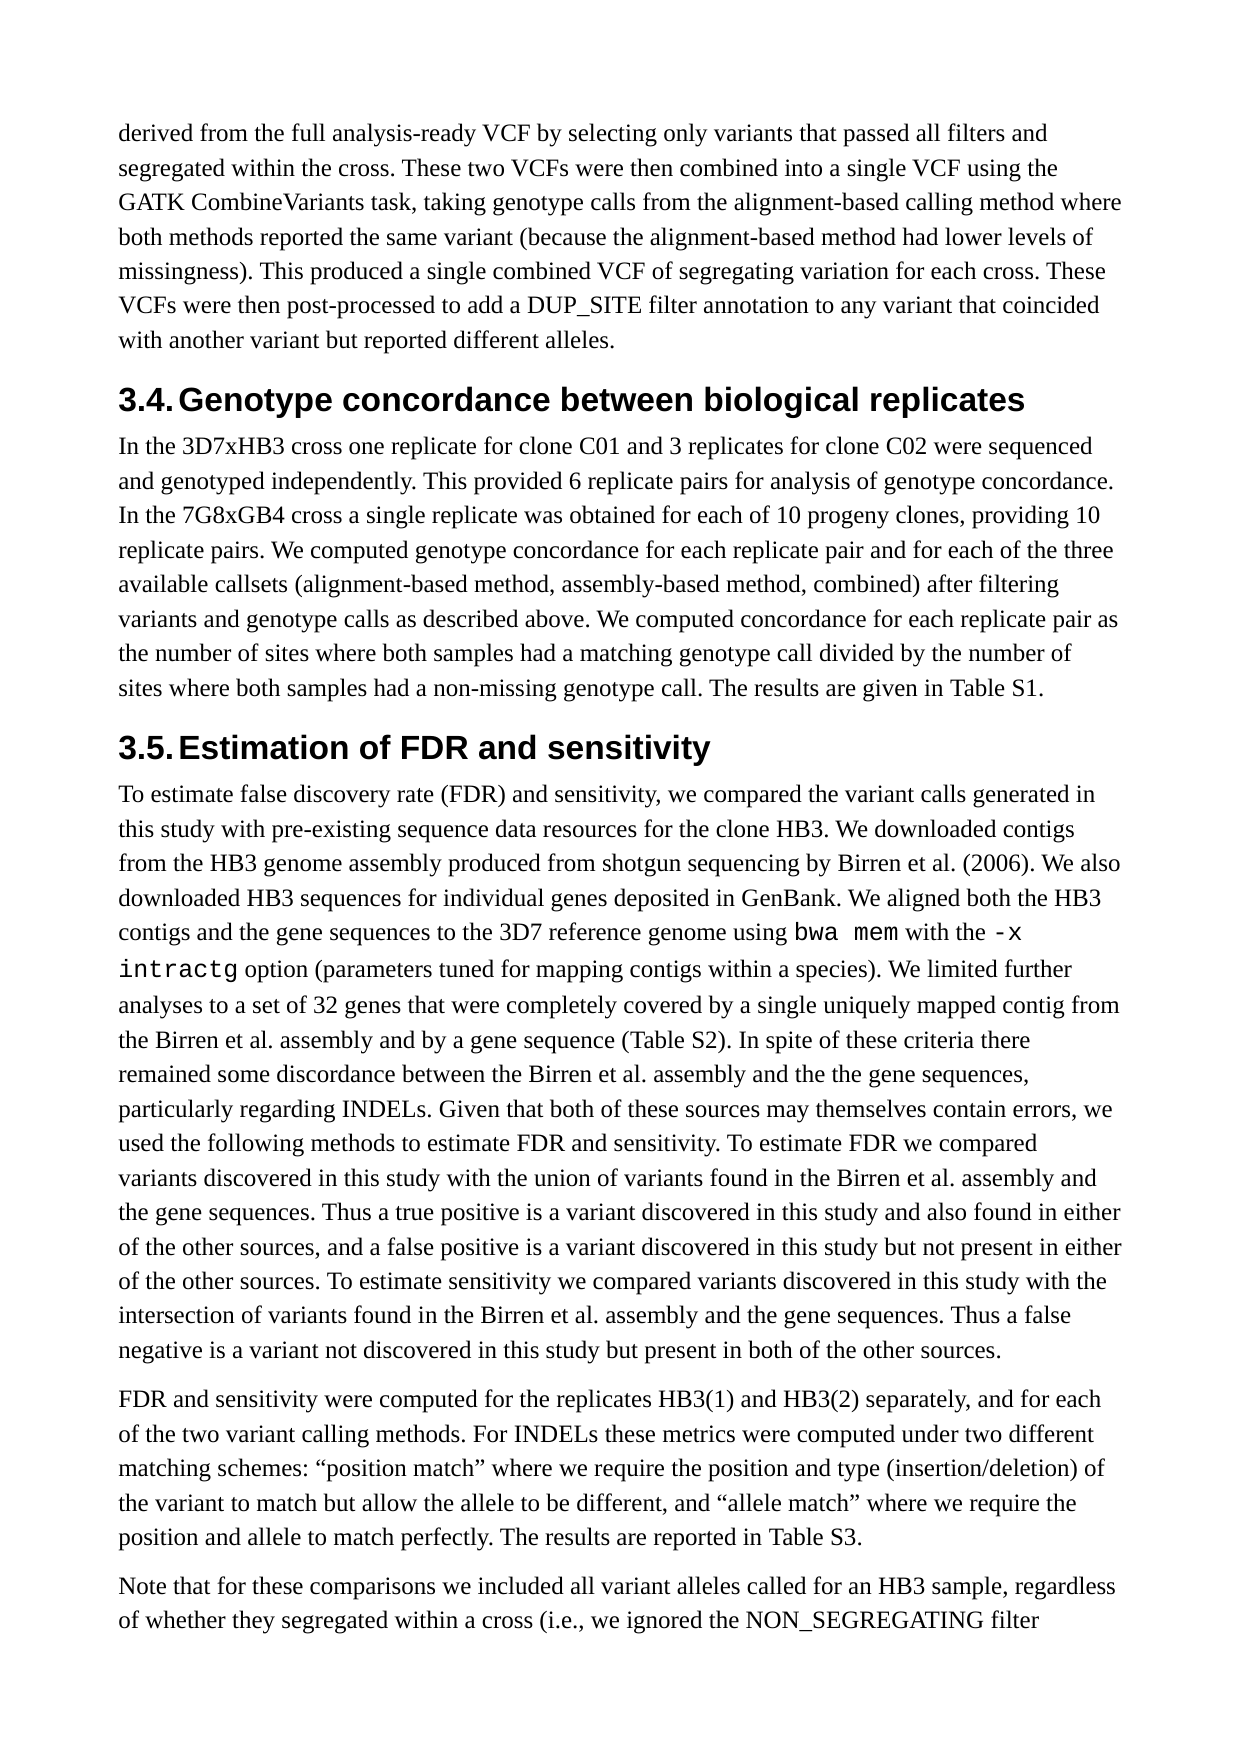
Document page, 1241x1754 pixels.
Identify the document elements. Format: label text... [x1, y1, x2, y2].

text Note that for these comparisons we included all variant alleles called for an HB3 sample, regardless of whether they segregated within a cross (i.e., we ignored the NON_SEGREGATING filter [118, 1571, 1122, 1634]
text To estimate false discovery rate (FDR) and sensitivity, we compared the variant calls generated in this study with pre-existing sequence data resources for the clone HB3. We downloaded contigs from the HB3 genome assembly produced from shotgun sequencing by Birren et al. (2006)⁠. We also downloaded HB3 sequences for individual genes deposited in GenBank. We aligned both the HB3 contigs and the gene sequences to the 3D7 reference genome using bwa mem with the -x intractg option (parameters tuned for mapping contigs within a species). We limited further analyses to a set of 32 genes that were completely covered by a single uniquely mapped contig from the Birren et al. assembly and by a gene sequence (Table S2). In spite of these criteria there remained some discordance between the Birren et al. assembly and the the gene sequences, particularly regarding INDELs. Given that both of these sources may themselves contain errors, we used the following methods to estimate FDR and sensitivity. To estimate FDR we compared variants discovered in this study with the union of variants found in the Birren et al. assembly and the gene sequences. Thus a true positive is a variant discovered in this study and also found in either of the other sources, and a false positive is a variant discovered in this study but not present in either of the other sources. To estimate sensitivity we compared variants discovered in this study with the intersection of variants found in the Birren et al. assembly and the gene sequences. Thus a false negative is a variant not discovered in this study but present in both of the other sources. [118, 779, 1122, 1364]
subtitle Estimation of FDR and sensitivity [118, 728, 1122, 767]
text In the 3D7xHB3 cross one replicate for clone C01 and 3 replicates for clone C02 were sequenced and genotyped independently. This provided 6 replicate pairs for analysis of genotype concordance. In the 7G8xGB4 cross a single replicate was obtained for each of 10 progeny clones, providing 10 replicate pairs. We computed genotype concordance for each replicate pair and for each of the three available callsets (alignment-based method, assembly-based method, combined) after filtering variants and genotype calls as described above. We computed concordance for each replicate pair as the number of sites where both samples had a matching genotype call divided by the number of sites where both samples had a non-missing genotype call. The results are given in Table S1. [118, 431, 1122, 702]
text FDR and sensitivity were computed for the replicates HB3(1) and HB3(2) separately, and for each of the two variant calling methods. For INDELs these metrics were computed under two different matching schemes: “position match” where we require the position and type (insertion/deletion) of the variant to match but allow the allele to be different, and “allele match” where we require the position and allele to match perfectly. The results are reported in Table S3. [118, 1384, 1122, 1551]
subtitle Genotype concordance between biological replicates [118, 380, 1122, 419]
text derived from the full analysis-ready VCF by selecting only variants that passed all filters and segregated within the cross. These two VCFs were then combined into a single VCF using the GATK CombineVariants task, taking genotype calls from the alignment-based calling method where both methods reported the same variant (because the alignment-based method had lower levels of missingness). This produced a single combined VCF of segregating variation for each cross. These VCFs were then post-processed to add a DUP_SITE filter annotation to any variant that coincided with another variant but reported different alleles. [118, 118, 1122, 354]
